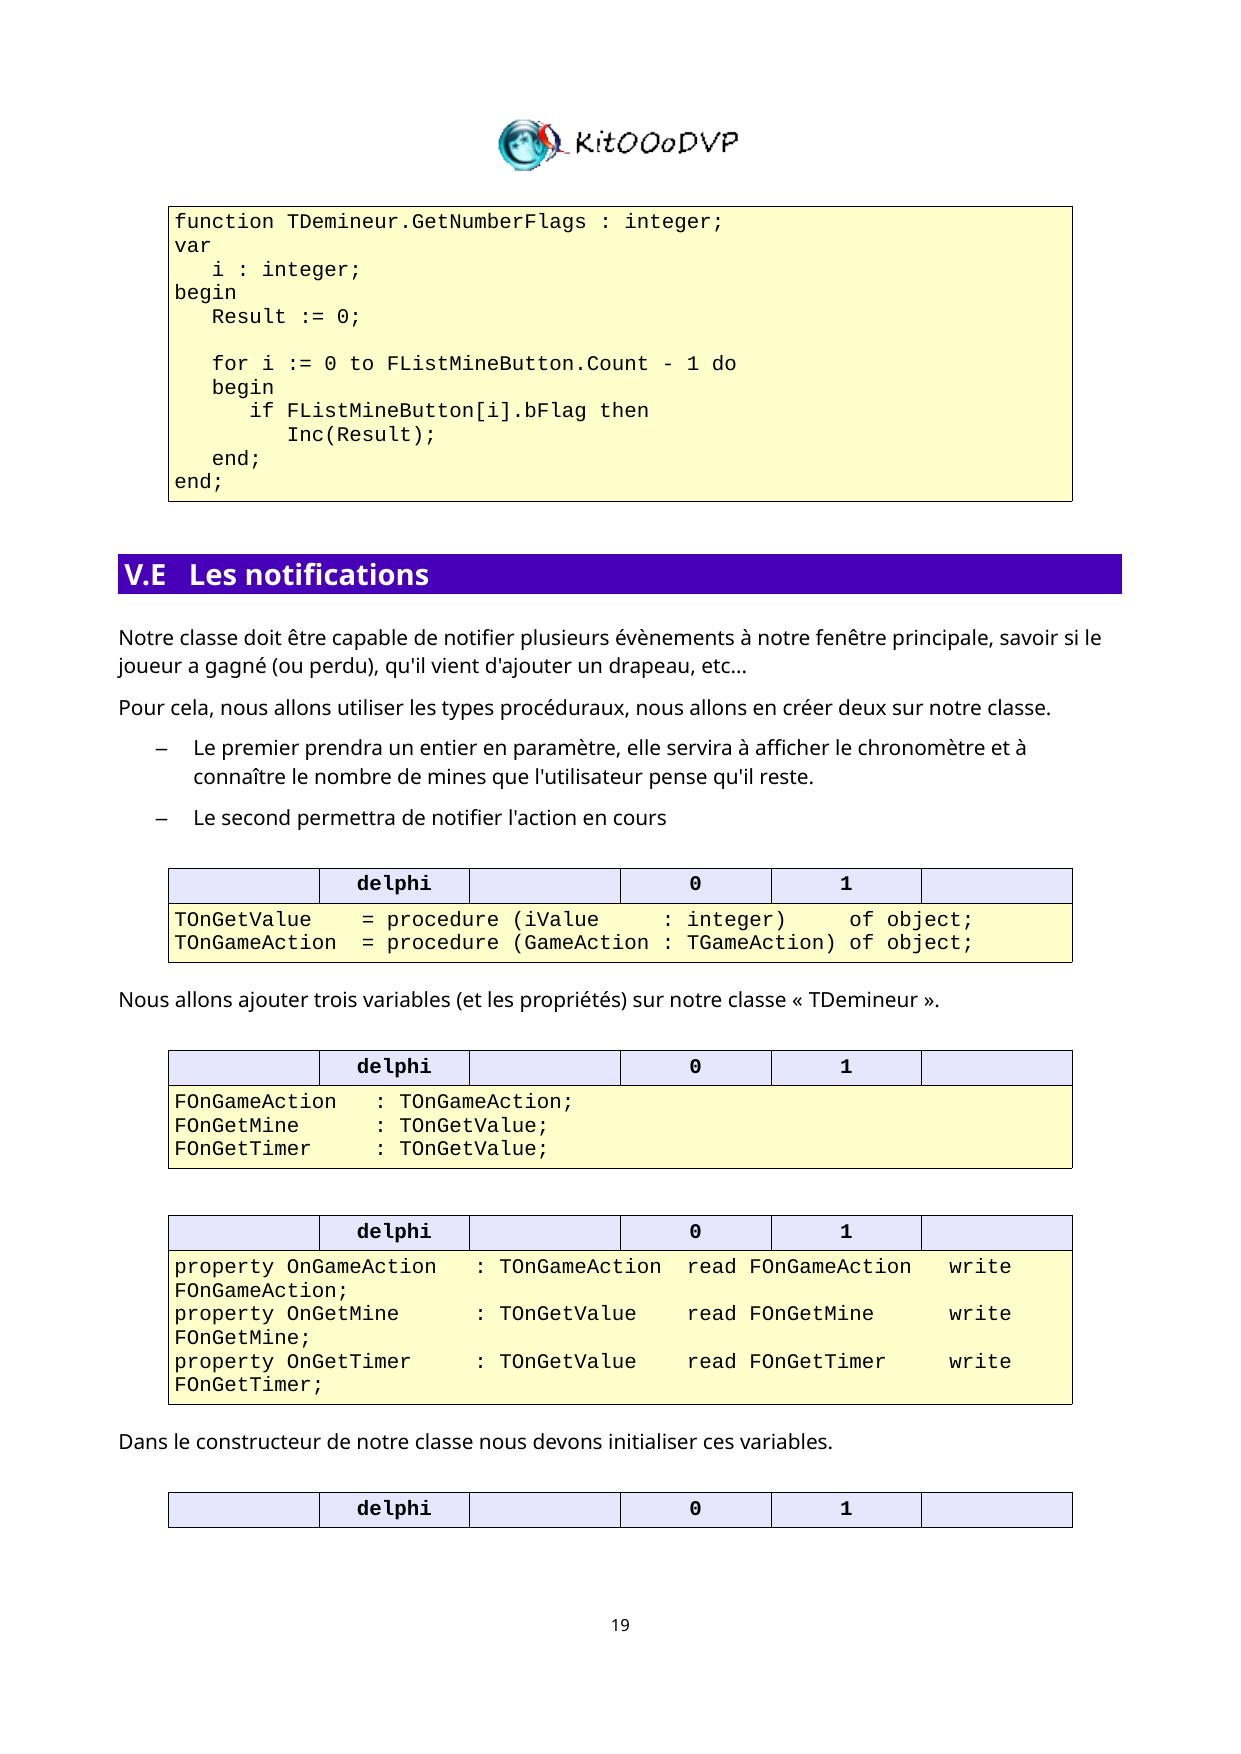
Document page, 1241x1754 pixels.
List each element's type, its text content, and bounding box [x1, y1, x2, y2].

table_header 0 [621, 1216, 771, 1250]
subtitle Les notifications [118, 554, 1122, 594]
table_header [169, 1493, 319, 1527]
table_header 1 [772, 869, 921, 903]
table_cell function TDemineur.GetNumberFlags : integer; var i : integer; begin Result := 0; for i := 0 to FListMineButton.Count - 1 do begin if FListMineButton[i].bFlag then Inc(Result); end; end; [169, 207, 1072, 501]
text Pour cela, nous allons utiliser les types procéduraux, nous allons en créer deux sur notre classe. [118, 693, 1122, 721]
table_header delphi [320, 1051, 469, 1085]
list Le premier prendra un entier en paramètre, elle servira à afficher le chronomètre et à connaître le nombre de mines que l'utilisateur pense qu'il reste. [156, 733, 1122, 790]
text Nous allons ajouter trois variables (et les propriétés) sur notre classe « TDemineur ». [118, 985, 1122, 1014]
list Le second permettra de notifier l'action en cours [156, 803, 1122, 831]
table_cell FOnGameAction : TOnGameAction; FOnGetMine : TOnGetValue; FOnGetTimer : TOnGetValue; [169, 1086, 1072, 1168]
table_header [470, 1216, 620, 1250]
table_header [169, 869, 319, 903]
table_cell property OnGameAction : TOnGameAction read FOnGameAction write FOnGameAction; property OnGetMine : TOnGetValue read FOnGetMine write FOnGetMine; property OnGetTimer : TOnGetValue read FOnGetTimer write FOnGetTimer; [169, 1251, 1072, 1404]
table_header 1 [772, 1493, 921, 1527]
table_header [922, 1216, 1072, 1250]
table_header [922, 869, 1072, 903]
table_header 1 [772, 1051, 921, 1085]
table_cell TOnGetValue = procedure (iValue : integer) of object; TOnGameAction = procedure (GameAction : TGameAction) of object; [169, 904, 1072, 962]
table_header [922, 1051, 1072, 1085]
table_header [470, 1493, 620, 1527]
table_header [169, 1051, 319, 1085]
table_header [922, 1493, 1072, 1527]
table_header 1 [772, 1216, 921, 1250]
table_header delphi [320, 1216, 469, 1250]
text Notre classe doit être capable de notifier plusieurs évènements à notre fenêtre principale, savoir si le joueur a gagné (ou perdu), qu'il vient d'ajouter un drapeau, etc... [118, 623, 1122, 680]
table_header [470, 869, 620, 903]
table_header delphi [320, 1493, 469, 1527]
picture [497, 118, 743, 173]
table_header 0 [621, 1493, 771, 1527]
text Dans le constructeur de notre classe nous devons initialiser ces variables. [118, 1427, 1122, 1456]
table_header [470, 1051, 620, 1085]
table_header delphi [320, 869, 469, 903]
table_header [169, 1216, 319, 1250]
table_header 0 [621, 869, 771, 903]
table_header 0 [621, 1051, 771, 1085]
